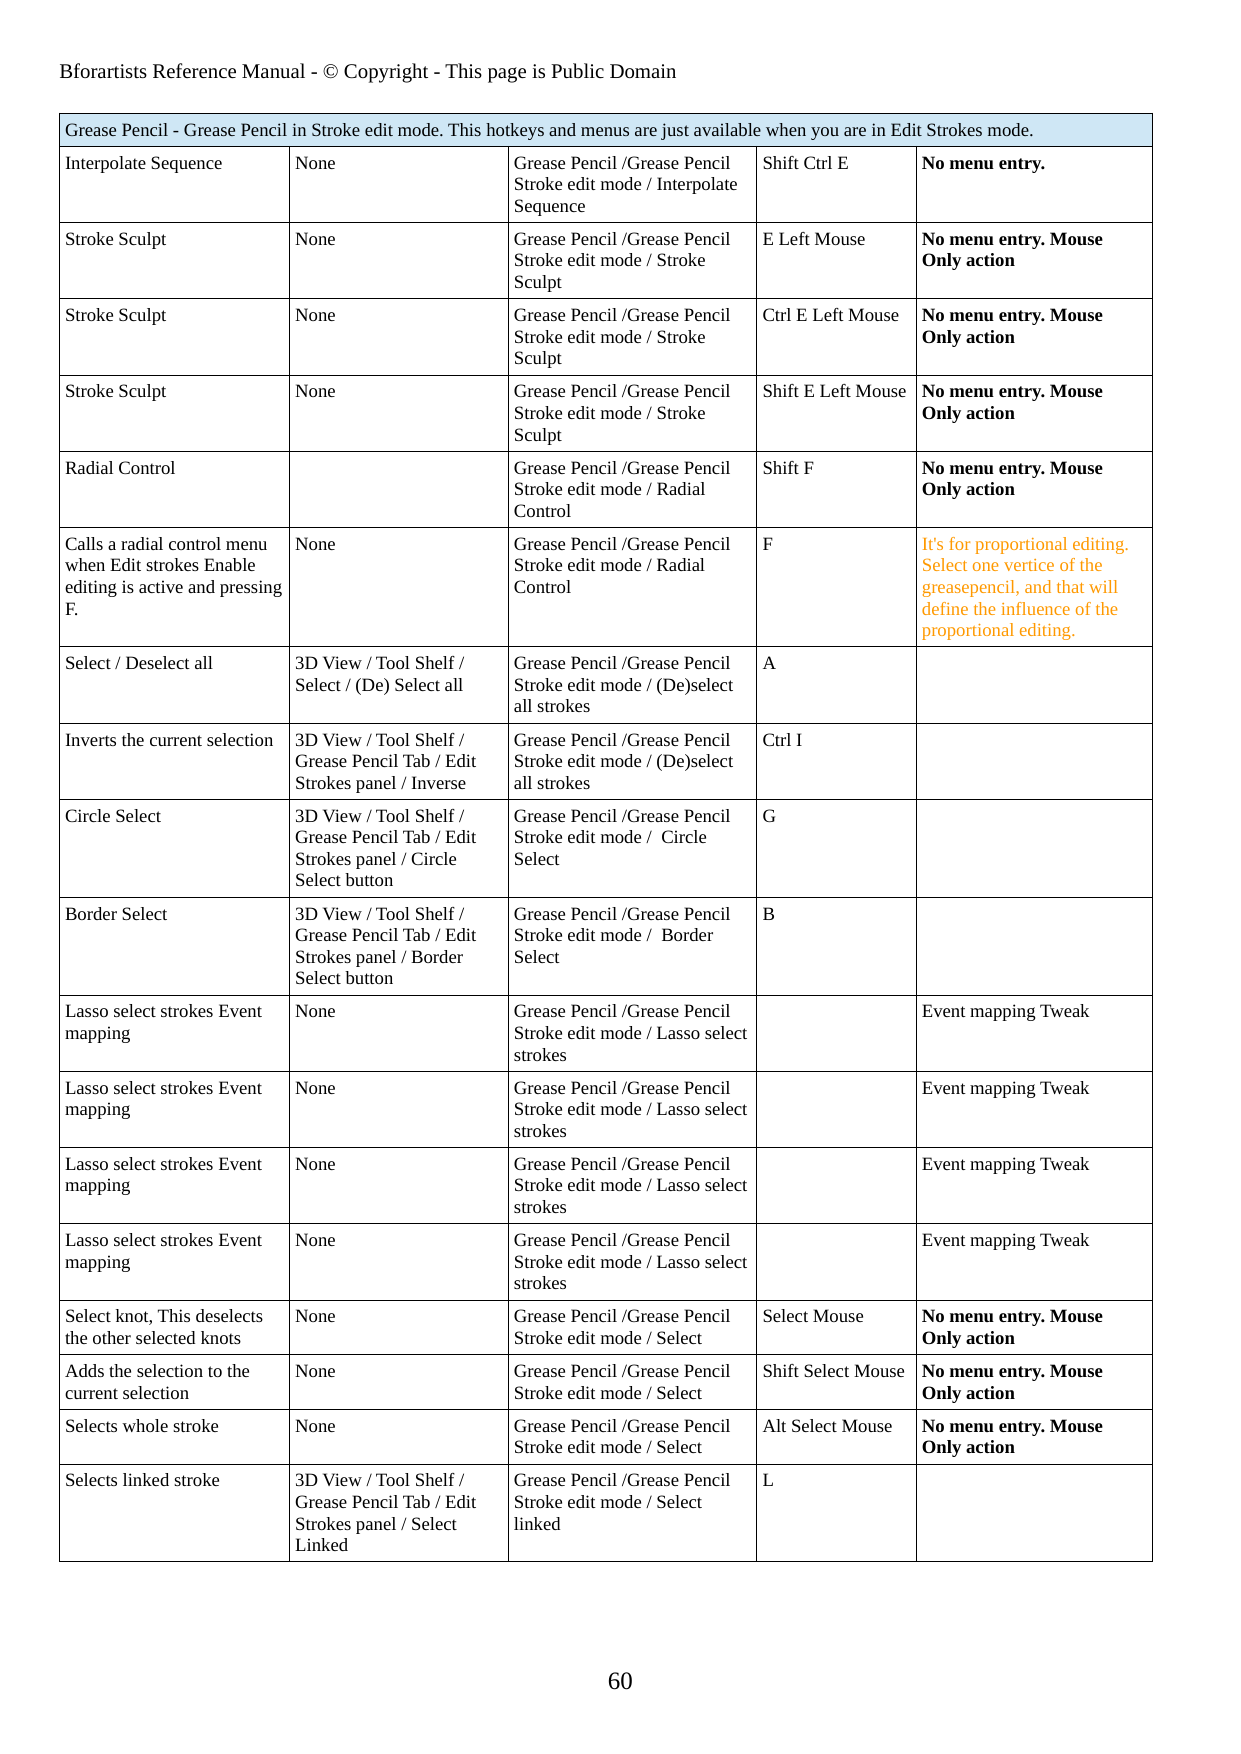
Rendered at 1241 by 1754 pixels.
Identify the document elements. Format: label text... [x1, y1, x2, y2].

table_cell Grease Pencil /Grease Pencil Stroke edit mode / (De)select all strokes [509, 724, 756, 799]
table_cell Stroke Sculpt [60, 223, 289, 298]
table_cell F [757, 528, 916, 646]
table_cell Lasso select strokes Event mapping [60, 1072, 289, 1147]
table_cell Stroke Sculpt [60, 299, 289, 374]
table_cell Lasso select strokes Event mapping [60, 1224, 289, 1299]
table_cell None [290, 1072, 508, 1147]
table_cell None [290, 1148, 508, 1223]
table_cell Grease Pencil /Grease Pencil Stroke edit mode / Lasso select strokes [509, 1148, 756, 1223]
table_cell Alt Select Mouse [757, 1410, 916, 1463]
table_cell [917, 800, 1152, 897]
table_cell Grease Pencil /Grease Pencil Stroke edit mode / Stroke Sculpt [509, 223, 756, 298]
table_cell A [757, 647, 916, 723]
table_cell Grease Pencil /Grease Pencil Stroke edit mode / Select [509, 1355, 756, 1409]
table_cell Grease Pencil /Grease Pencil Stroke edit mode / Stroke Sculpt [509, 376, 756, 451]
table_cell It's for proportional editing. Select one vertice of the greasepencil, and that will define the influence of the proportional editing. [917, 528, 1152, 646]
table_cell Stroke Sculpt [60, 376, 289, 451]
table_cell Lasso select strokes Event mapping [60, 996, 289, 1071]
table_cell 3D View / Tool Shelf / Select / (De) Select all [290, 647, 508, 723]
table_cell Event mapping Tweak [917, 1072, 1152, 1147]
table_cell L [757, 1465, 916, 1561]
table_cell Grease Pencil /Grease Pencil Stroke edit mode / Border Select [509, 898, 756, 994]
table_cell None [290, 223, 508, 298]
table_cell No menu entry. Mouse Only action [917, 376, 1152, 451]
table_cell Radial Control [60, 452, 289, 527]
table_cell Select Mouse [757, 1301, 916, 1354]
table_cell [757, 1148, 916, 1223]
table_cell Grease Pencil /Grease Pencil Stroke edit mode / Radial Control [509, 452, 756, 527]
table_cell [917, 647, 1152, 723]
table_cell Event mapping Tweak [917, 1224, 1152, 1299]
table_cell Ctrl I [757, 724, 916, 799]
table_cell [757, 1224, 916, 1299]
table_cell Selects linked stroke [60, 1465, 289, 1561]
table_cell [757, 1072, 916, 1147]
table_cell E Left Mouse [757, 223, 916, 298]
table_cell 3D View / Tool Shelf / Grease Pencil Tab / Edit Strokes panel / Inverse [290, 724, 508, 799]
table_cell Event mapping Tweak [917, 1148, 1152, 1223]
table_cell B [757, 898, 916, 994]
table_cell 3D View / Tool Shelf / Grease Pencil Tab / Edit Strokes panel / Select Linked [290, 1465, 508, 1561]
table_header Grease Pencil - Grease Pencil in Stroke edit mode. This hotkeys and menus are just available when you are in Edit Strokes mode. [60, 114, 1152, 146]
table_cell No menu entry. Mouse Only action [917, 1410, 1152, 1463]
table_cell Selects whole stroke [60, 1410, 289, 1463]
table_cell No menu entry. [917, 147, 1152, 222]
table_cell Grease Pencil /Grease Pencil Stroke edit mode / Radial Control [509, 528, 756, 646]
table_cell Shift F [757, 452, 916, 527]
table_cell Grease Pencil /Grease Pencil Stroke edit mode / Select [509, 1410, 756, 1463]
table_cell Interpolate Sequence [60, 147, 289, 222]
table_cell Select / Deselect all [60, 647, 289, 723]
table_cell None [290, 1355, 508, 1409]
table_cell Grease Pencil /Grease Pencil Stroke edit mode / (De)select all strokes [509, 647, 756, 723]
table_cell Adds the selection to the current selection [60, 1355, 289, 1409]
table_cell Grease Pencil /Grease Pencil Stroke edit mode / Select [509, 1301, 756, 1354]
table_cell Shift Ctrl E [757, 147, 916, 222]
table_cell Select knot, This deselects the other selected knots [60, 1301, 289, 1354]
table_cell Circle Select [60, 800, 289, 897]
table_cell Grease Pencil /Grease Pencil Stroke edit mode / Lasso select strokes [509, 996, 756, 1071]
table_cell Calls a radial control menu when Edit strokes Enable editing is active and pressing F. [60, 528, 289, 646]
table_cell 3D View / Tool Shelf / Grease Pencil Tab / Edit Strokes panel / Border Select button [290, 898, 508, 994]
table_cell Grease Pencil /Grease Pencil Stroke edit mode / Lasso select strokes [509, 1072, 756, 1147]
table_cell None [290, 1410, 508, 1463]
table_cell [917, 724, 1152, 799]
table_cell Shift E Left Mouse [757, 376, 916, 451]
table_cell No menu entry. Mouse Only action [917, 223, 1152, 298]
table_cell No menu entry. Mouse Only action [917, 299, 1152, 374]
table_cell Event mapping Tweak [917, 996, 1152, 1071]
table_cell None [290, 1301, 508, 1354]
table_cell None [290, 147, 508, 222]
table_cell No menu entry. Mouse Only action [917, 1301, 1152, 1354]
table_cell No menu entry. Mouse Only action [917, 452, 1152, 527]
table_cell [757, 996, 916, 1071]
table_cell [917, 1465, 1152, 1561]
table_cell None [290, 528, 508, 646]
table_cell Grease Pencil /Grease Pencil Stroke edit mode / Circle Select [509, 800, 756, 897]
table_cell None [290, 996, 508, 1071]
table_cell Ctrl E Left Mouse [757, 299, 916, 374]
table_cell [917, 898, 1152, 994]
table_cell 3D View / Tool Shelf / Grease Pencil Tab / Edit Strokes panel / Circle Select button [290, 800, 508, 897]
table_cell None [290, 1224, 508, 1299]
table_cell Inverts the current selection [60, 724, 289, 799]
table_cell Shift Select Mouse [757, 1355, 916, 1409]
table_cell Lasso select strokes Event mapping [60, 1148, 289, 1223]
table_cell Grease Pencil /Grease Pencil Stroke edit mode / Stroke Sculpt [509, 299, 756, 374]
table_cell None [290, 376, 508, 451]
table_cell Grease Pencil /Grease Pencil Stroke edit mode / Lasso select strokes [509, 1224, 756, 1299]
table_cell Grease Pencil /Grease Pencil Stroke edit mode / Select linked [509, 1465, 756, 1561]
table_cell Grease Pencil /Grease Pencil Stroke edit mode / Interpolate Sequence [509, 147, 756, 222]
table_cell Border Select [60, 898, 289, 994]
table_cell None [290, 299, 508, 374]
table_cell [290, 452, 508, 527]
table_cell No menu entry. Mouse Only action [917, 1355, 1152, 1409]
table_cell G [757, 800, 916, 897]
